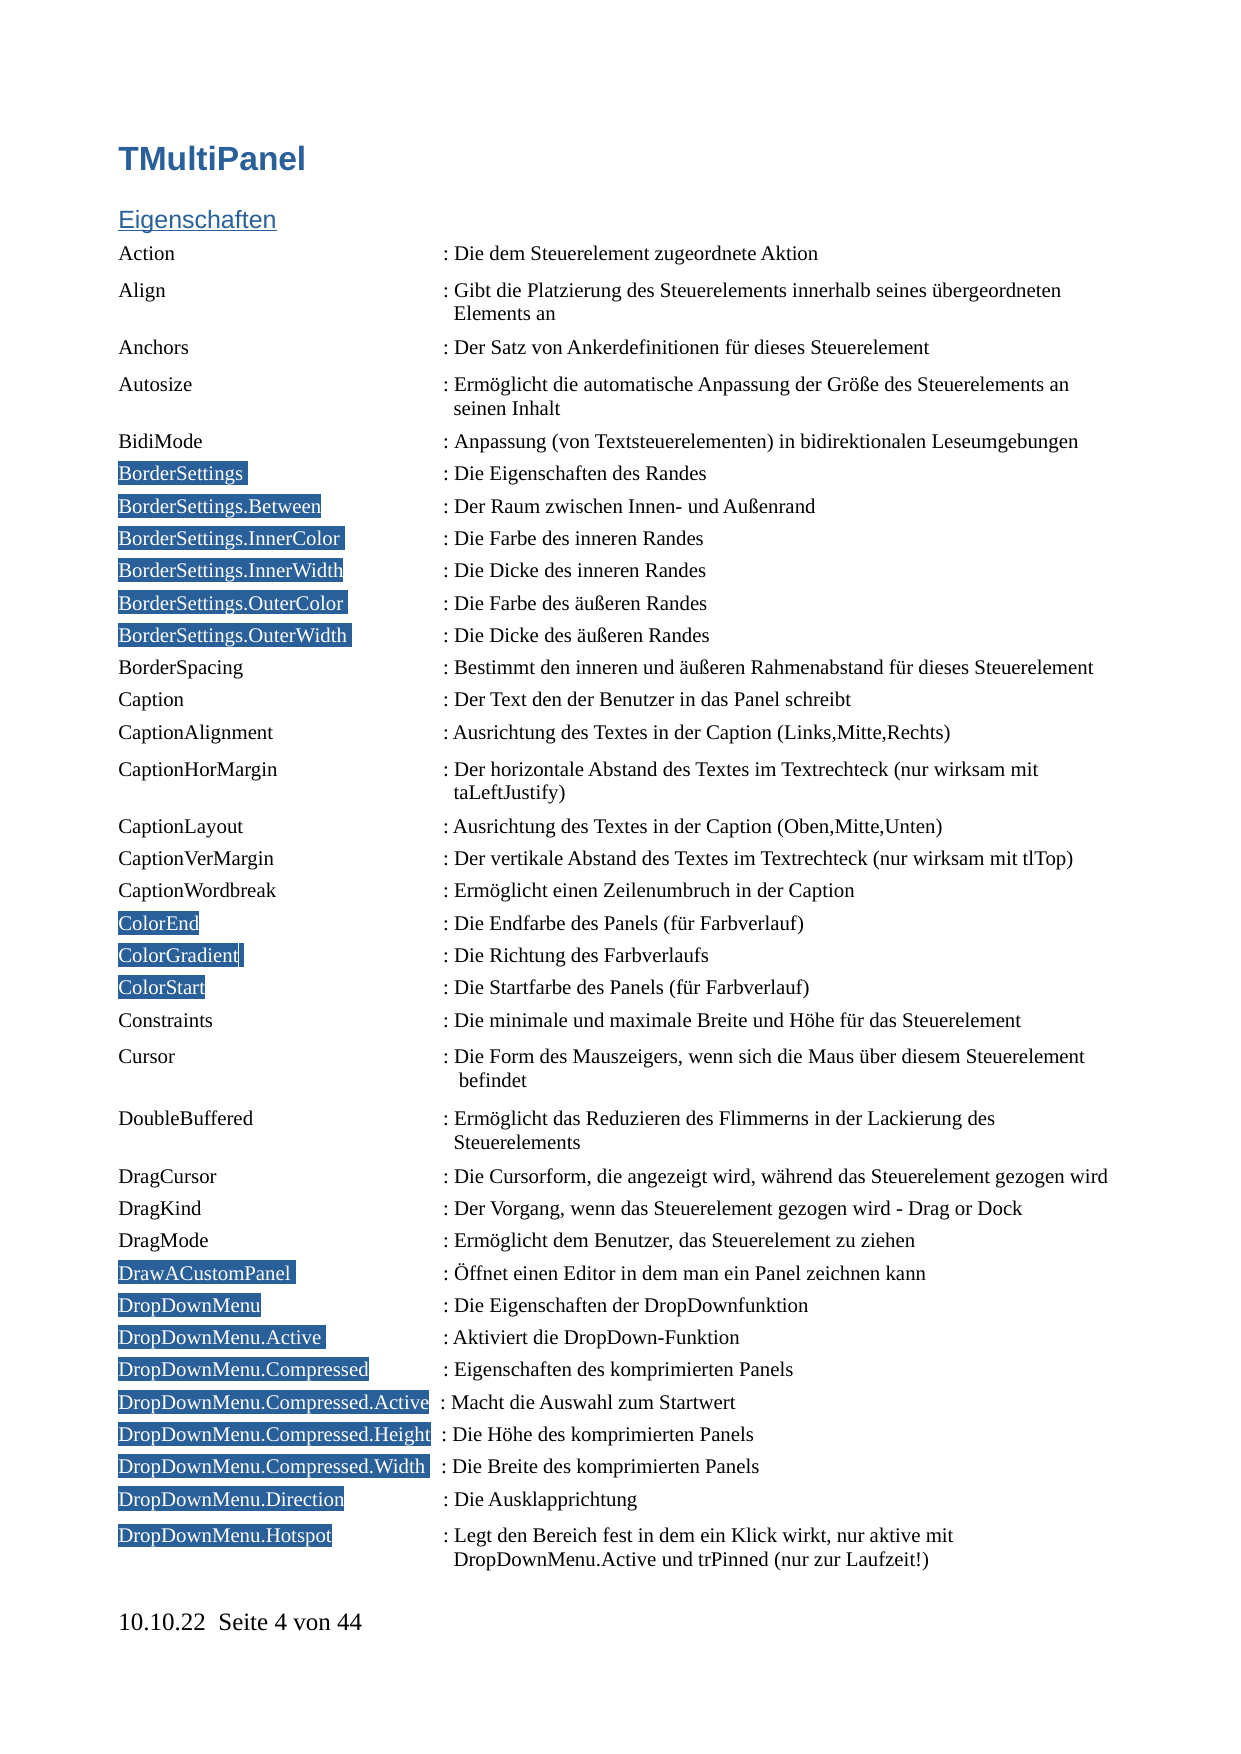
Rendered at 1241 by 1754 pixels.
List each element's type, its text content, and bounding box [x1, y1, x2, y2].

text BorderSettings.OuterWidth : Die Dicke des äußeren Randes [118, 628, 1122, 646]
text DropDownMenu.Direction : Die Ausklapprichtung [118, 1492, 1122, 1509]
text CaptionAlignment : Ausrichtung des Textes in der Caption (Links,Mitte,Rechts) [118, 725, 1122, 743]
text CaptionHorMargin : Der horizontale Abstand des Textes im Textrechteck (nur wirksam mit taLeftJustify) [118, 757, 1122, 804]
text BorderSettings.InnerWidth : Die Dicke des inneren Randes [118, 563, 1122, 581]
text DropDownMenu : Die Eigenschaften der DropDownfunktion [118, 1298, 1122, 1316]
text Constraints : Die minimale und maximale Breite und Höhe für das Steuerelement [118, 1013, 1122, 1031]
text DragCursor : Die Cursorform, die angezeigt wird, während das Steuerelement gezogen wird [118, 1169, 1122, 1187]
text BorderSpacing : Bestimmt den inneren und äußeren Rahmenabstand für dieses Steuerelement [118, 660, 1122, 678]
text Cursor : Die Form des Mauszeigers, wenn sich die Maus über diesem Steuerelement befindet [118, 1045, 1122, 1092]
text BorderSettings.Between : Der Raum zwischen Innen- und Außenrand [118, 499, 1122, 517]
text CaptionWordbreak : Ermöglicht einen Zeilenumbruch in der Caption [118, 884, 1122, 901]
text Caption : Der Text den der Benutzer in das Panel schreibt [118, 693, 1122, 710]
text DropDownMenu.Active : Aktiviert die DropDown-Funktion [118, 1330, 1122, 1348]
text ColorStart : Die Startfarbe des Panels (für Farbverlauf) [118, 981, 1122, 998]
text Autosize : Ermöglicht die automatische Anpassung der Größe des Steuerelements an seinen Inhalt [118, 372, 1122, 420]
text Align : Gibt die Platzierung des Steuerelements innerhalb seines übergeordneten Elements an [118, 278, 1122, 326]
text DropDownMenu.Hotspot : Legt den Bereich fest in dem ein Klick wirkt, nur aktive mit DropDownMenu.Active und trPinned (nur zur Laufzeit!) [118, 1524, 1122, 1571]
text DropDownMenu.Compressed.Width : Die Breite des komprimierten Panels [118, 1459, 1122, 1477]
text DropDownMenu.Compressed.Active : Macht die Auswahl zum Startwert [118, 1395, 1122, 1413]
text CaptionLayout : Ausrichtung des Textes in der Caption (Oben,Mitte,Unten) [118, 819, 1122, 837]
text ColorEnd : Die Endfarbe des Panels (für Farbverlauf) [118, 916, 1122, 934]
text BorderSettings : Die Eigenschaften des Randes [118, 467, 1122, 484]
subtitle TMultiPanel [118, 139, 1122, 178]
text BorderSettings.InnerColor : Die Farbe des inneren Randes [118, 531, 1122, 549]
text DragKind : Der Vorgang, wenn das Steuerelement gezogen wird - Drag or Dock [118, 1201, 1122, 1219]
text BidiMode : Anpassung (von Textsteuerelementen) in bidirektionalen Leseumgebungen [118, 434, 1122, 452]
text DropDownMenu.Compressed : Eigenschaften des komprimierten Panels [118, 1363, 1122, 1380]
text DragMode : Ermöglicht dem Benutzer, das Steuerelement zu ziehen [118, 1233, 1122, 1251]
subtitle Eigenschaften [118, 205, 1122, 233]
text DropDownMenu.Compressed.Height : Die Höhe des komprimierten Panels [118, 1427, 1122, 1445]
text CaptionVerMargin : Der vertikale Abstand des Textes im Textrechteck (nur wirksam mit tlTop) [118, 851, 1122, 869]
text DoubleBuffered : Ermöglicht das Reduzieren des Flimmerns in der Lackierung des Steuerelements [118, 1107, 1122, 1154]
text BorderSettings.OuterColor : Die Farbe des äußeren Randes [118, 596, 1122, 613]
text ColorGradient : Die Richtung des Farbverlaufs [118, 948, 1122, 966]
text DrawACustomPanel : Öffnet einen Editor in dem man ein Panel zeichnen kann [118, 1266, 1122, 1283]
text Action : Die dem Steuerelement zugeordnete Aktion [118, 246, 1122, 264]
text Anchors : Der Satz von Ankerdefinitionen für dieses Steuerelement [118, 340, 1122, 358]
